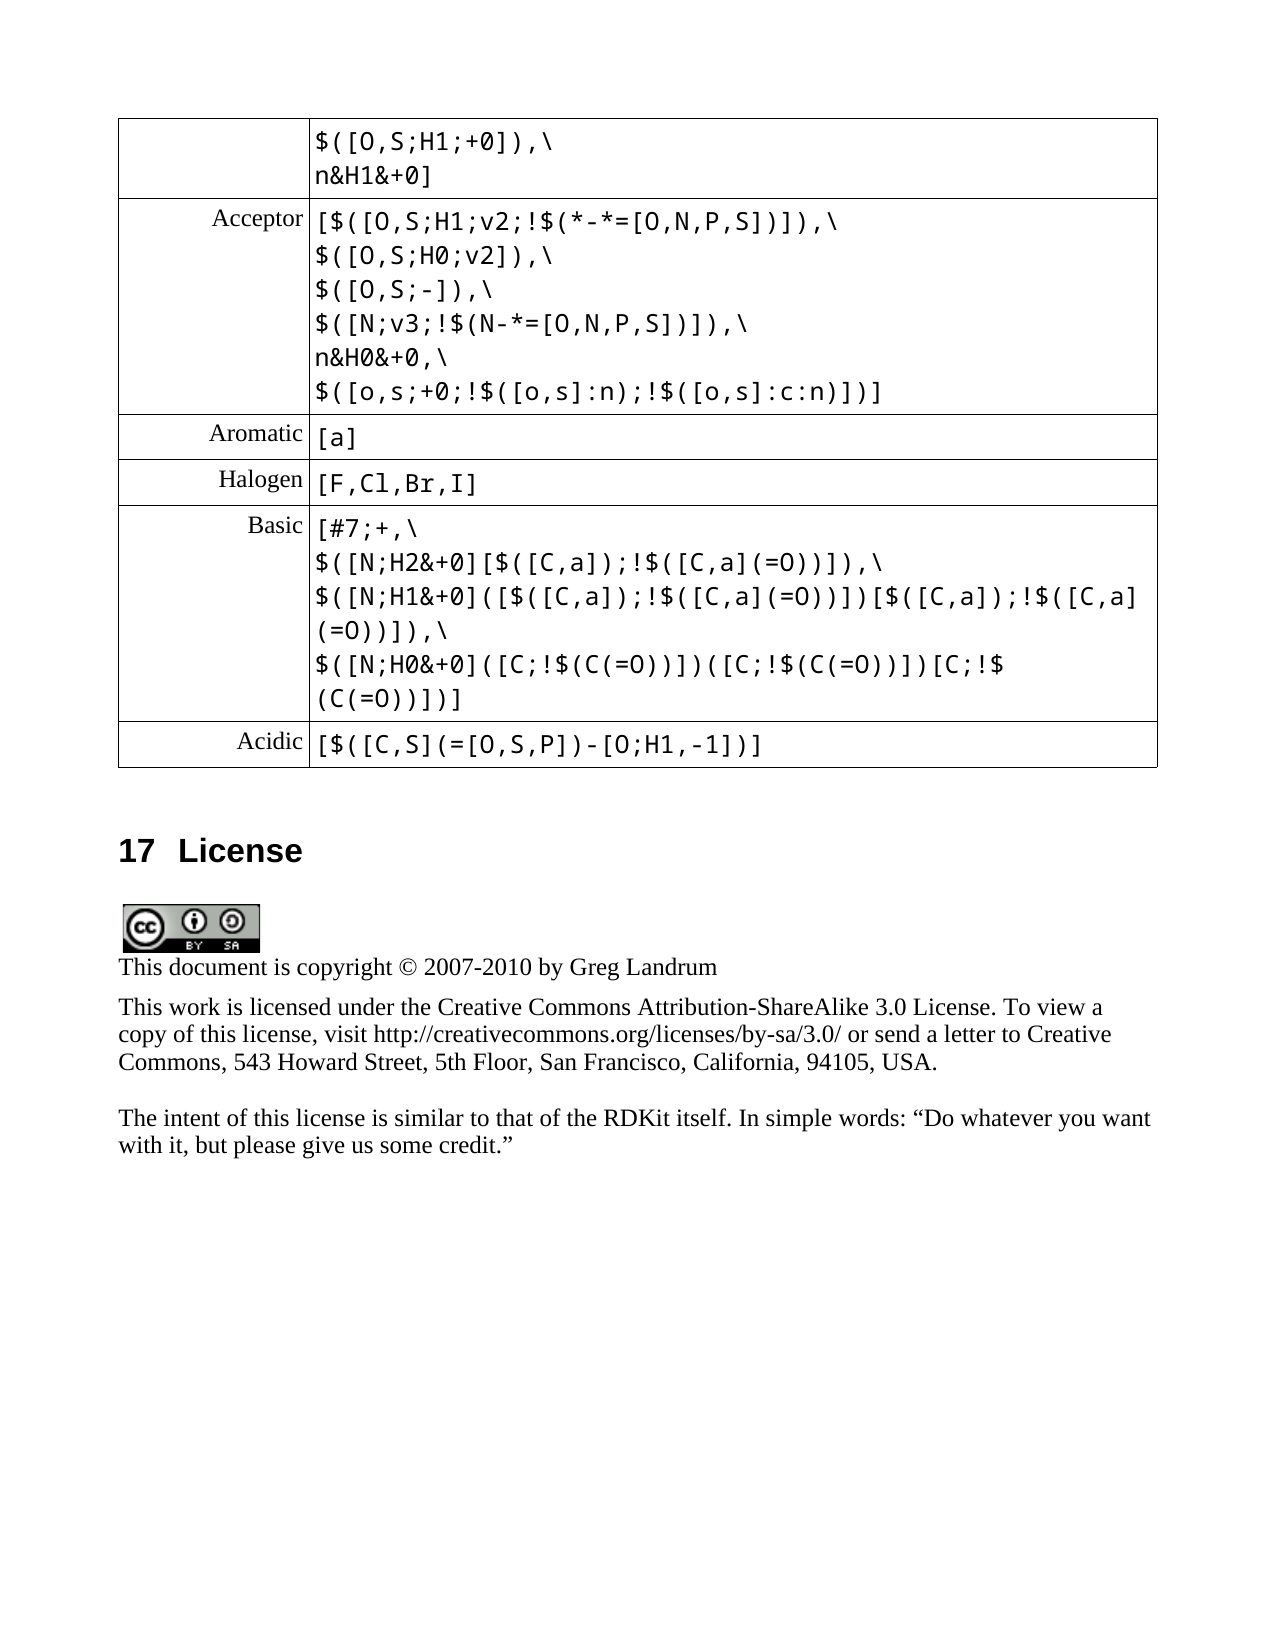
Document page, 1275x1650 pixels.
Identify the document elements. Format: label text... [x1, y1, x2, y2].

table_cell Acidic [119, 722, 309, 767]
subtitle License [118, 832, 1157, 869]
table_cell Basic [119, 506, 309, 721]
table_cell Aromatic [119, 415, 309, 459]
text This document is copyright © 2007-2010 by Greg Landrum [118, 882, 1157, 980]
text The intent of this license is similar to that of the RDKit itself. In simple words: “Do whatever you want with it, but please give us some credit.” [118, 1104, 1157, 1159]
table_cell [#7;+,\ $([N;H2&+0][$([C,a]);!$([C,a](=O))]),\ $([N;H1&+0]([$([C,a]);!$([C,a](=O))])[$([C,a]);!$([C,a](=O))]),\ $([N;H0&+0]([C;!$(C(=O))])([C;!$(C(=O))])[C;!$(C(=O))])] [310, 506, 1157, 721]
text This work is licensed under the Creative Commons Attribution-ShareAlike 3.0 License. To view a copy of this license, visit http://creativecommons.org/licenses/by-sa/3.0/ or send a letter to Creative Commons, 543 Howard Street, 5th Floor, San Francisco, California, 94105, USA. [118, 993, 1157, 1076]
picture [122, 904, 261, 953]
table_cell [F,Cl,Br,I] [310, 460, 1157, 505]
table_cell [a] [310, 415, 1157, 459]
table_cell Halogen [119, 460, 309, 505]
table_cell [119, 119, 309, 198]
table_cell [$([O,S;H1;v2;!$(*-*=[O,N,P,S])]),\ $([O,S;H0;v2]),\ $([O,S;-]),\ $([N;v3;!$(N-*=[O,N,P,S])]),\ n&H0&+0,\ $([o,s;+0;!$([o,s]:n);!$([o,s]:c:n)])] [310, 199, 1157, 414]
table_cell Acceptor [119, 199, 309, 414]
table_cell [$([C,S](=[O,S,P])-[O;H1,-1])] [310, 722, 1157, 767]
table_cell $([O,S;H1;+0]),\ n&H1&+0] [310, 119, 1157, 198]
